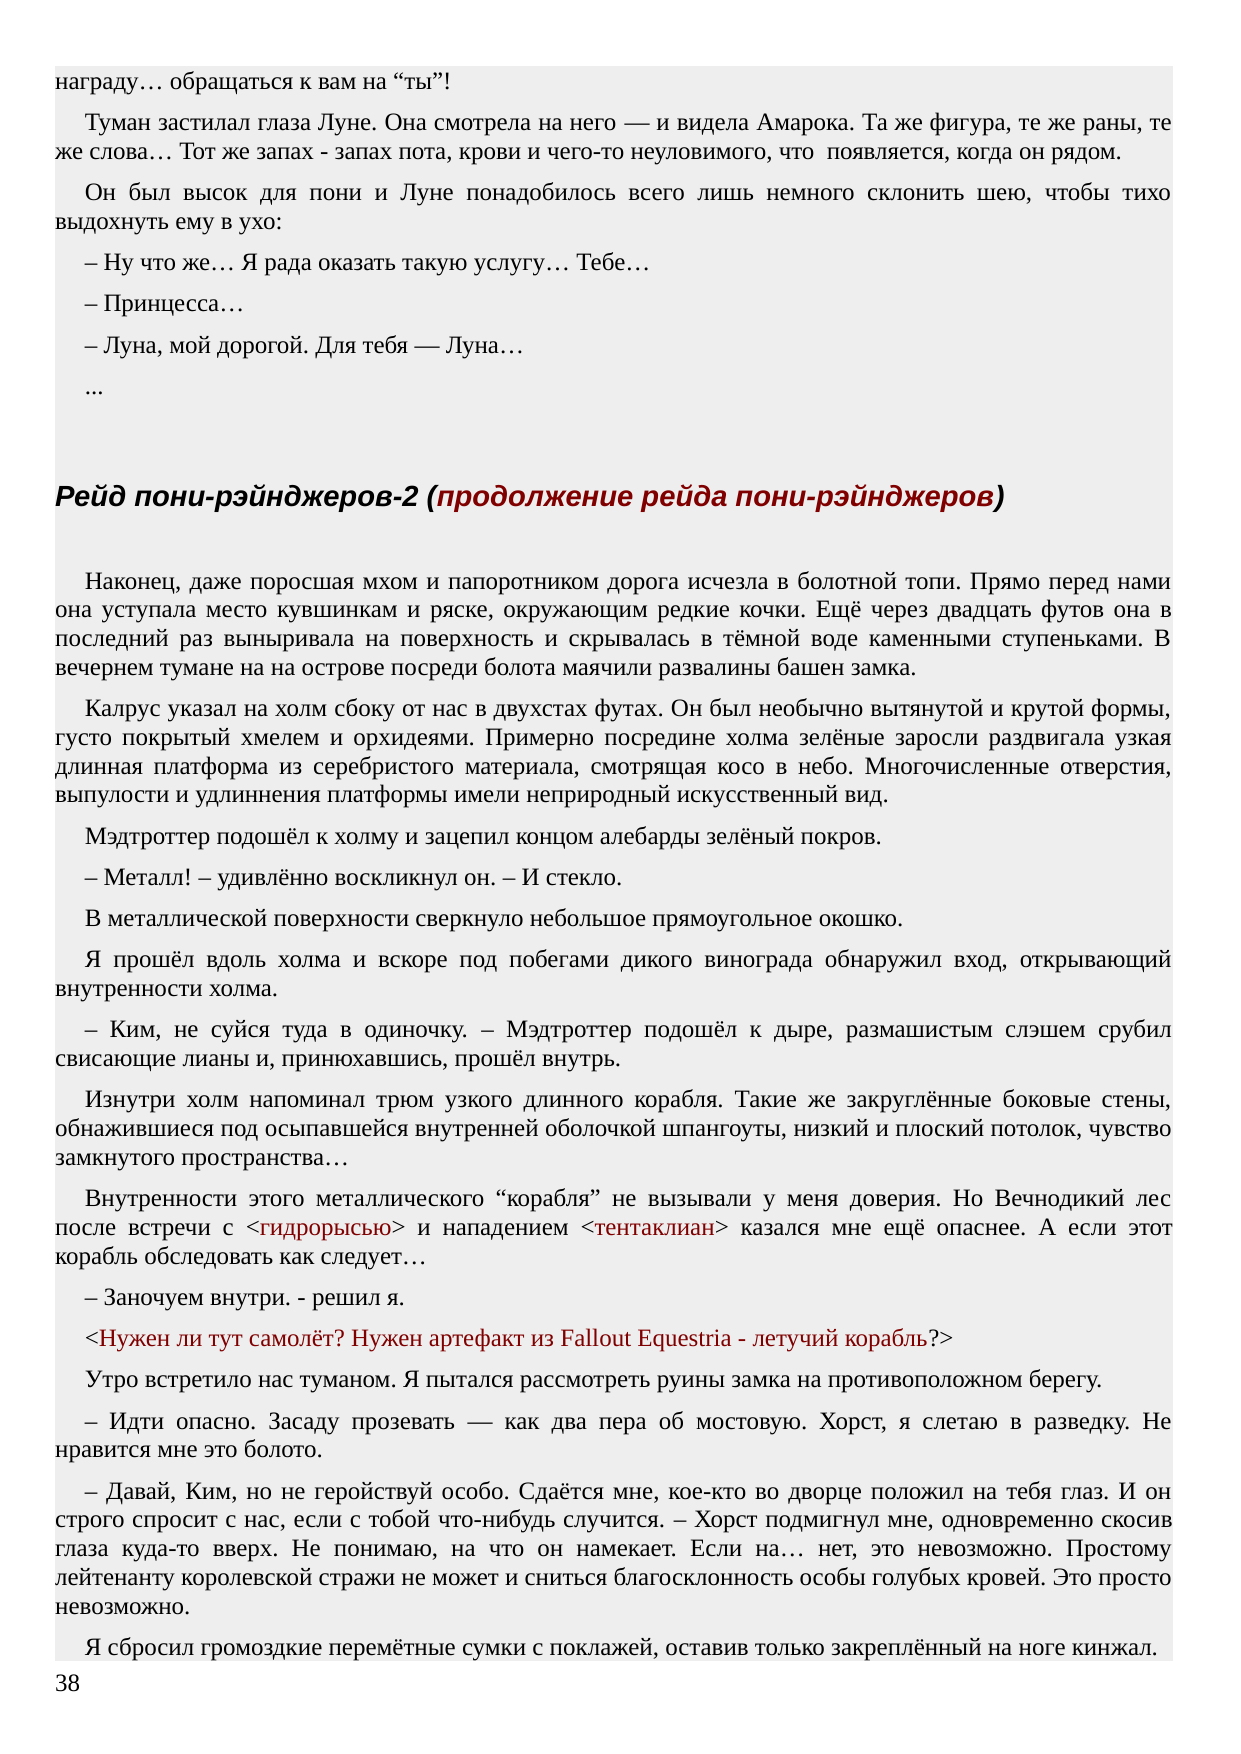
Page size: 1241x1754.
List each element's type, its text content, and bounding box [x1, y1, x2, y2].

text – Луна, мой дорогой. Для тебя — Луна… [55, 330, 1173, 358]
text ... [55, 371, 1173, 400]
text Утро встретило нас туманом. Я пытался рассмотреть руины замка на противоположном берегу. [55, 1364, 1173, 1393]
text Туман застилал глаза Луне. Она смотрела на него — и видела Амарока. Та же фигура, те же раны, те же слова… Тот же запах - запах пота, крови и чего-то неуловимого, что появляется, когда он рядом. [55, 107, 1173, 165]
text награду… обращаться к вам на “ты”! [55, 66, 1173, 95]
subtitle Рейд пони-рэйнджеров-2 (продолжение рейда пони-рэйнджеров) [55, 478, 1173, 512]
text Он был высок для пони и Луне понадобилось всего лишь немного склонить шею, чтобы тихо выдохнуть ему в ухо: [55, 177, 1173, 235]
text – Заночуем внутри. - решил я. [55, 1282, 1173, 1311]
text – Ну что же… Я рада оказать такую услугу… Тебе… [55, 247, 1173, 276]
text – Металл! – удивлённо воскликнул он. – И стекло. [55, 862, 1173, 891]
text <Нужен ли тут самолёт? Нужен артефакт из Fallout Equestria - летучий корабль?> [55, 1323, 1173, 1352]
text Наконец, даже поросшая мхом и папоротником дорога исчезла в болотной топи. Прямо перед нами она уступала место кувшинкам и ряске, окружающим редкие кочки. Ещё через двадцать футов она в последний раз выныривала на поверхность и скрывалась в тёмной воде каменными ступеньками. В вечернем тумане на на острове посреди болота маячили развалины башен замка. [55, 566, 1173, 681]
text – Давай, Ким, но не геройствуй особо. Сдаётся мне, кое-кто во дворце положил на тебя глаз. И он строго спросит с нас, если с тобой что-нибудь случится. – Хорст подмигнул мне, одновременно скосив глаза куда-то вверх. Не понимаю, на что он намекает. Если на… нет, это невозможно. Простому лейтенанту королевской стражи не может и сниться благосклонность особы голубых кровей. Это просто невозможно. [55, 1476, 1173, 1619]
text – Идти опасно. Засаду прозевать — как два пера об мостовую. Хорст, я слетаю в разведку. Не нравится мне это болото. [55, 1406, 1173, 1463]
text – Ким, не суйся туда в одиночку. – Мэдтроттер подошёл к дыре, размашистым слэшем срубил свисающие лианы и, принюхавшись, прошёл внутрь. [55, 1014, 1173, 1072]
text В металлической поверхности сверкнуло небольшое прямоугольное окошко. [55, 903, 1173, 932]
text Я сбросил громоздкие перемётные сумки с поклажей, оставив только закреплённый на ноге кинжал. [55, 1632, 1173, 1661]
text – Принцесса… [55, 288, 1173, 317]
text Я прошёл вдоль холма и вскоре под побегами дикого винограда обнаружил вход, открывающий внутренности холма. [55, 944, 1173, 1002]
text Калрус указал на холм сбоку от нас в двухстах футах. Он был необычно вытянутой и крутой формы, густо покрытый хмелем и орхидеями. Примерно посредине холма зелёные заросли раздвигала узкая длинная платформа из серебристого материала, смотрящая косо в небо. Многочисленные отверстия, выпулости и удлиннения платформы имели неприродный искусственный вид. [55, 693, 1173, 808]
text Мэдтроттер подошёл к холму и зацепил концом алебарды зелёный покров. [55, 821, 1173, 849]
text Внутренности этого металлического “корабля” не вызывали у меня доверия. Но Вечнодикий лес после встречи с <гидрорысью> и нападением <тентаклиан> казался мне ещё опаснее. А если этот корабль обследовать как следует… [55, 1183, 1173, 1269]
text Изнутри холм напоминал трюм узкого длинного корабля. Такие же закруглённые боковые стены, обнажившиеся под осыпавшейся внутренней оболочкой шпангоуты, низкий и плоский потолок, чувство замкнутого пространства… [55, 1084, 1173, 1171]
